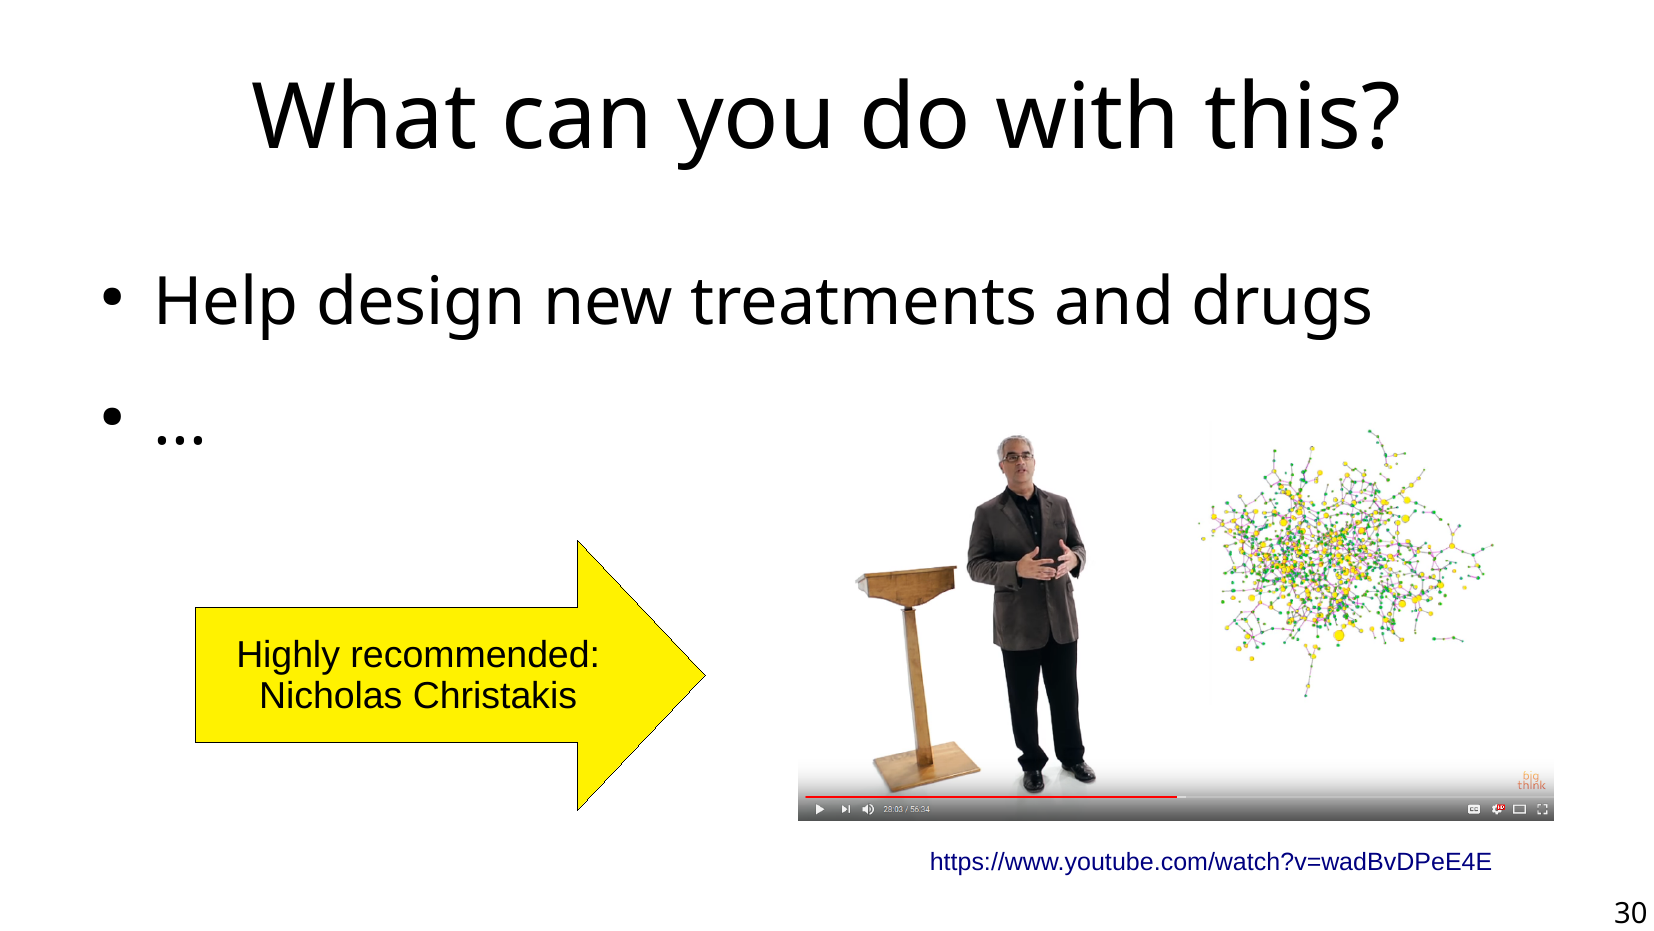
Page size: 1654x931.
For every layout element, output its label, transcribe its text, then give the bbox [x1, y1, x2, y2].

picture [795, 392, 1556, 826]
text_box Highly recommended: Nicholas Christakis [195, 540, 706, 811]
title What can you do with this? [82, 1, 1571, 226]
text_box https://www.youtube.com/watch?v=wadBvDPeE4E [915, 840, 1526, 891]
list Help design new treatments and drugs ... [82, 253, 1571, 886]
